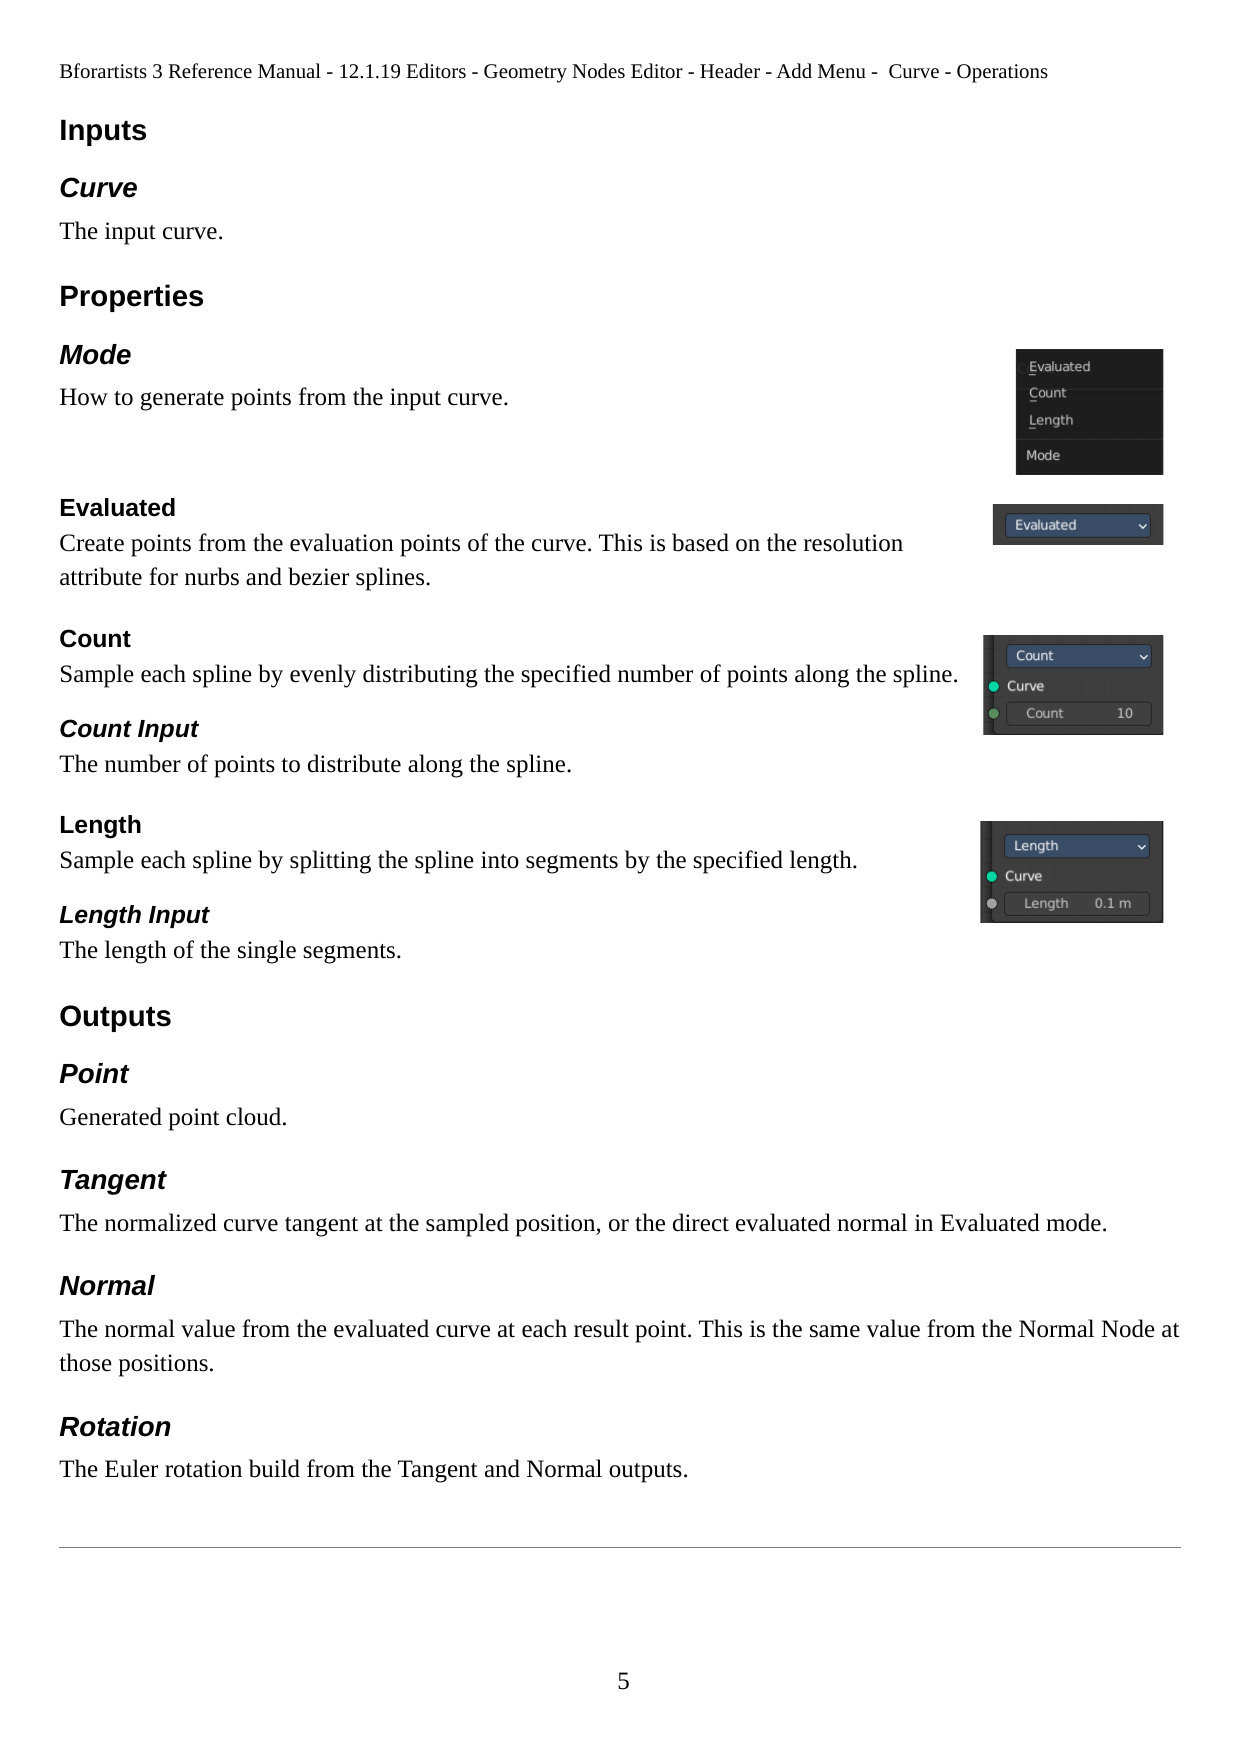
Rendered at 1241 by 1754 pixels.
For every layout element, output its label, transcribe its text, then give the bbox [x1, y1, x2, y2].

text The input curve. [59, 216, 1181, 244]
subtitle Count Input [59, 714, 1181, 743]
subtitle Length Input [59, 901, 1181, 929]
subtitle Mode [59, 338, 1181, 370]
text Create points from the evaluation points of the curve. This is based on the resolution attribute for nurbs and bezier splines. [59, 528, 1181, 591]
picture [992, 504, 1164, 545]
subtitle Tangent [59, 1164, 1181, 1196]
text The normalized curve tangent at the sampled position, or the direct evaluated normal in Evaluated mode. [59, 1208, 1181, 1237]
text How to generate points from the input curve. [59, 382, 1015, 411]
text Sample each spline by evenly distributing the specified number of points along the spline. [59, 659, 983, 687]
subtitle Count [59, 624, 1181, 652]
subtitle Inputs [59, 113, 1181, 146]
picture [983, 635, 1164, 735]
text The length of the single segments. [59, 935, 1181, 964]
text Sample each spline by splitting the spline into segments by the specified length. [59, 845, 980, 874]
subtitle Point [59, 1058, 1181, 1089]
subtitle Outputs [59, 999, 1181, 1033]
subtitle Curve [59, 171, 1181, 203]
subtitle Length [59, 810, 1181, 839]
text The normal value from the evaluated curve at each result point. This is the same value from the Normal Node at those positions. [59, 1314, 1181, 1377]
subtitle Normal [59, 1269, 1181, 1301]
subtitle Rotation [59, 1410, 1181, 1442]
picture [980, 821, 1164, 923]
subtitle Evaluated [59, 493, 1181, 522]
subtitle Properties [59, 279, 1181, 313]
picture [1015, 349, 1164, 475]
text The number of points to distribute along the spline. [59, 749, 1181, 778]
text The Euler rotation build from the Tangent and Normal outputs. [59, 1454, 1181, 1483]
text Generated point cloud. [59, 1102, 1181, 1131]
